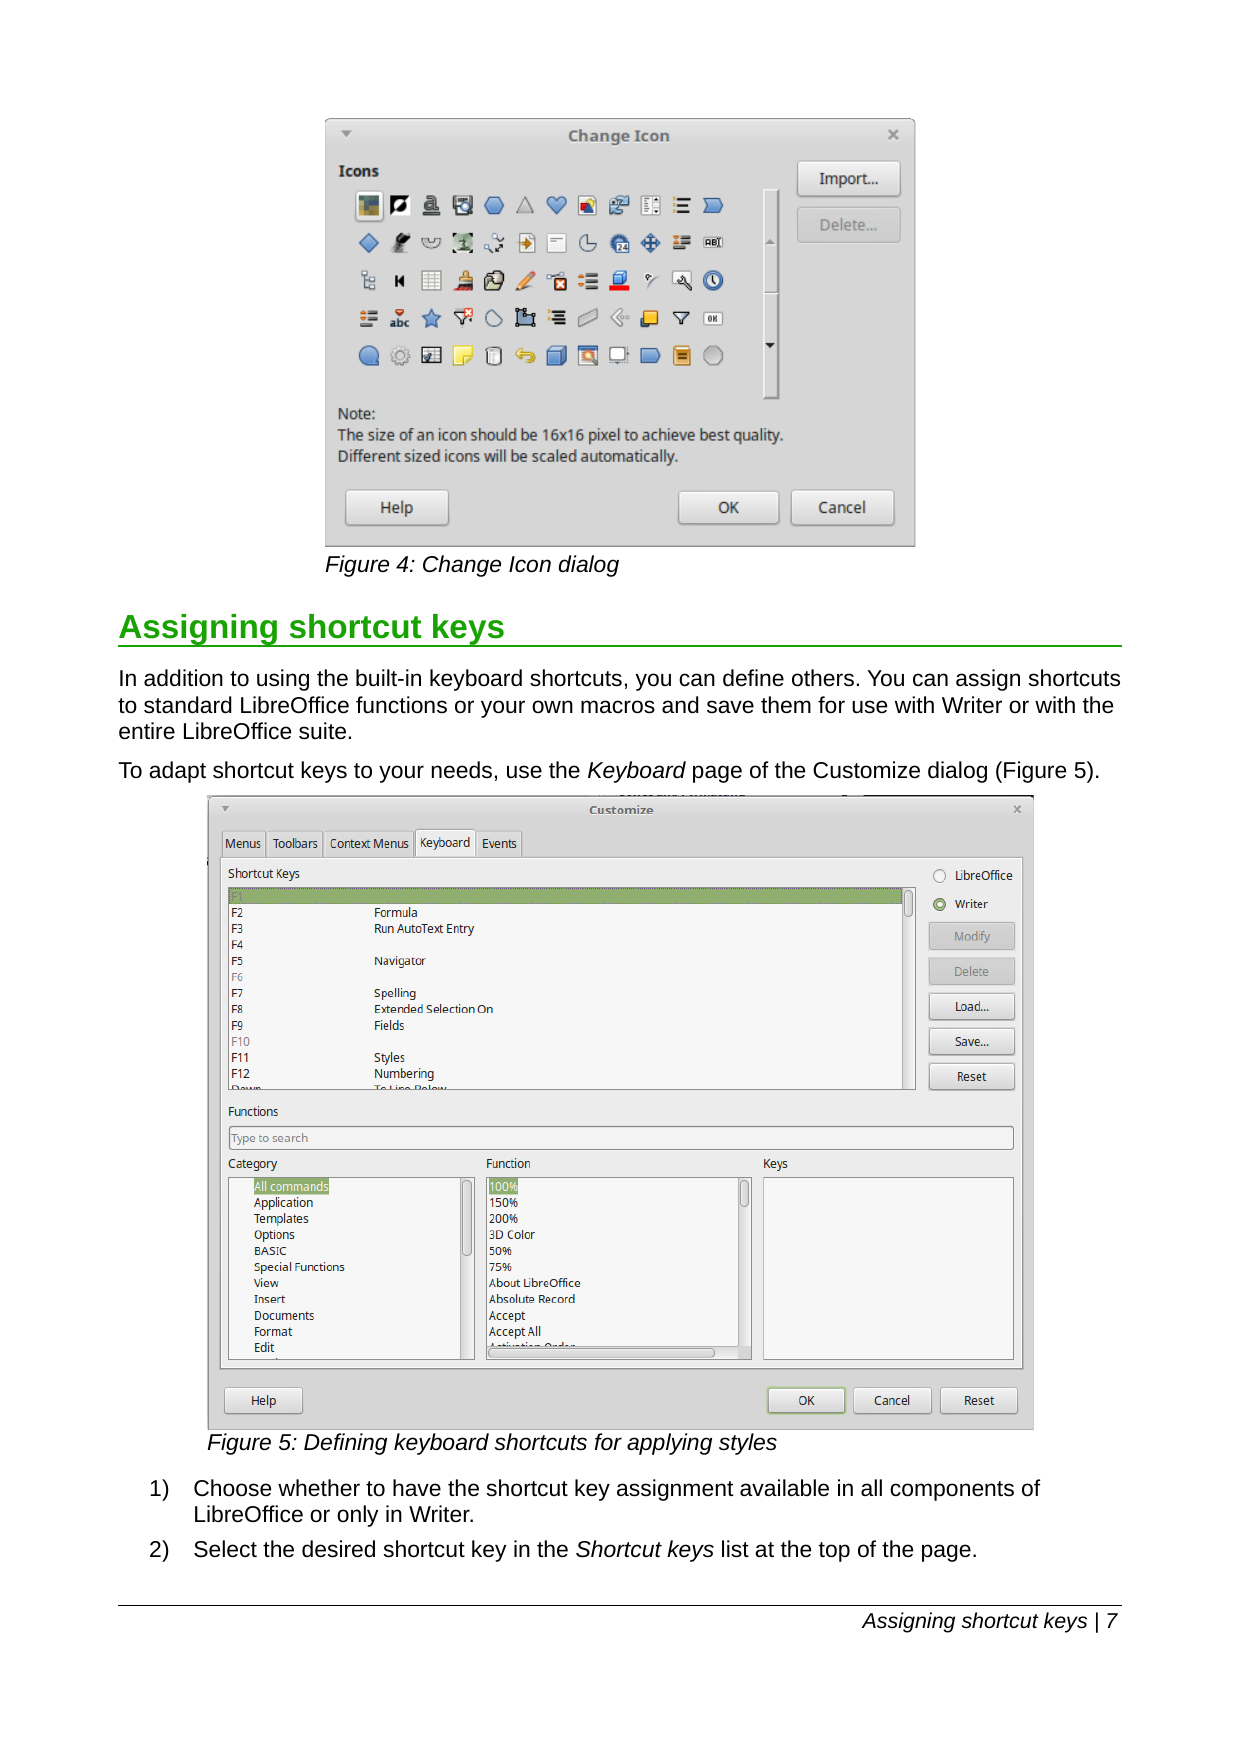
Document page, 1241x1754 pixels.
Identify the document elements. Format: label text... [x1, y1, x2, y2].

picture [325, 118, 916, 547]
list To adapt shortcut keys to your needs, use the Keyboard page of the Customize dialog (Figure 5). [118, 757, 1122, 783]
text In addition to using the built-in keyboard shortcuts, you can define others. You can assign shortcuts to standard LibreOffice functions or your own macros and save them for use with Writer or with the entire LibreOffice suite. [118, 665, 1122, 744]
subtitle Assigning shortcut keys [118, 607, 1122, 645]
list Choose whether to have the shortcut key assignment available in all components of LibreOffice or only in Writer. [169, 1475, 1122, 1527]
text Figure 5: Defining keyboard shortcuts for applying styles [207, 1430, 1033, 1456]
picture [206, 795, 1034, 1430]
text Figure 4: Change Icon dialog [325, 551, 915, 577]
list Select the desired shortcut key in the Shortcut keys list at the top of the page. [169, 1536, 1122, 1563]
